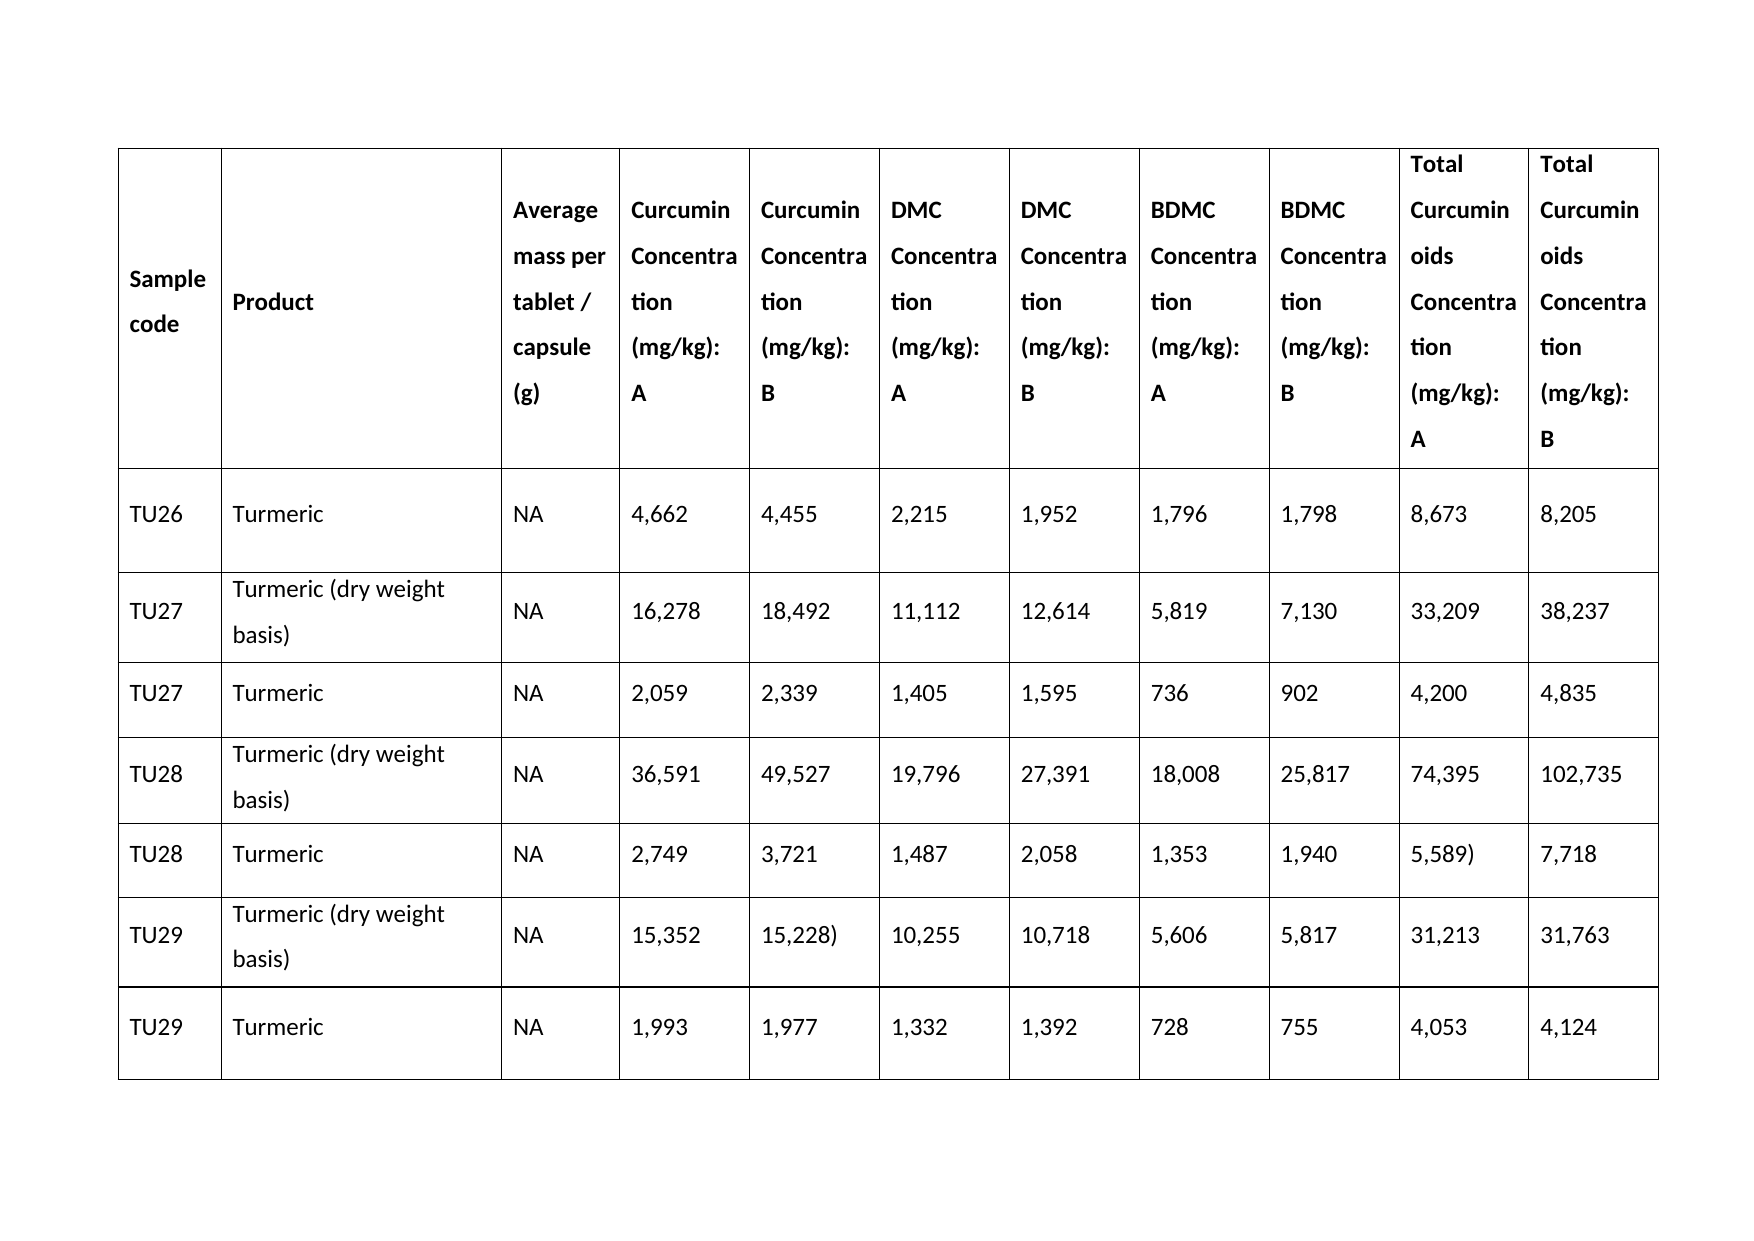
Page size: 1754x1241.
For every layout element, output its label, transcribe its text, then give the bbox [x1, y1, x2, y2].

table_header Curcumin Concentration (mg/kg): A [620, 149, 749, 468]
table_cell 5,819 [1140, 573, 1269, 662]
table_cell NA [502, 988, 619, 1079]
table_cell 5,589) [1400, 824, 1528, 897]
table_cell 4,835 [1529, 663, 1658, 737]
table_cell NA [502, 824, 619, 897]
table_cell NA [502, 663, 619, 737]
table_cell TU28 [119, 738, 221, 823]
table_cell 5,606 [1140, 898, 1269, 986]
table_header Product [222, 149, 501, 468]
table_cell 4,200 [1400, 663, 1528, 737]
table_cell 7,130 [1270, 573, 1399, 662]
table_cell 1,977 [750, 988, 879, 1079]
table_cell 25,817 [1270, 738, 1399, 823]
table_cell 1,487 [880, 824, 1009, 897]
table_cell 3,721 [750, 824, 879, 897]
table_cell 736 [1140, 663, 1269, 737]
table_cell 49,527 [750, 738, 879, 823]
table_cell 1,798 [1270, 469, 1399, 572]
table_cell 5,817 [1270, 898, 1399, 986]
table_cell TU27 [119, 573, 221, 662]
table_header BDMC Concentration (mg/kg): A [1140, 149, 1269, 468]
table_cell 31,763 [1529, 898, 1658, 986]
table_cell TU29 [119, 988, 221, 1079]
table_cell Turmeric (dry weight basis) [222, 898, 501, 986]
table_cell 1,993 [620, 988, 749, 1079]
table_header Curcumin Concentration (mg/kg): B [750, 149, 879, 468]
table_cell 1,952 [1010, 469, 1139, 572]
table_cell 8,205 [1529, 469, 1658, 572]
table_cell 2,749 [620, 824, 749, 897]
table_cell 33,209 [1400, 573, 1528, 662]
table_header Average mass per tablet / capsule (g) [502, 149, 619, 468]
table_cell 15,228) [750, 898, 879, 986]
table_cell 27,391 [1010, 738, 1139, 823]
table_cell Turmeric [222, 988, 501, 1079]
table_cell 36,591 [620, 738, 749, 823]
table_cell 1,595 [1010, 663, 1139, 737]
table_cell 2,339 [750, 663, 879, 737]
table_cell 1,332 [880, 988, 1009, 1079]
table_cell 1,940 [1270, 824, 1399, 897]
table_cell 2,059 [620, 663, 749, 737]
table_cell 31,213 [1400, 898, 1528, 986]
table_header Total Curcuminoids Concentration (mg/kg): A [1400, 149, 1528, 468]
table_cell 1,392 [1010, 988, 1139, 1079]
table_cell Turmeric [222, 663, 501, 737]
table_cell Turmeric (dry weight basis) [222, 573, 501, 662]
table_cell 1,796 [1140, 469, 1269, 572]
table_cell TU28 [119, 824, 221, 897]
table_cell TU29 [119, 898, 221, 986]
table_cell 74,395 [1400, 738, 1528, 823]
table_cell 102,735 [1529, 738, 1658, 823]
table_cell 755 [1270, 988, 1399, 1079]
table_cell 2,058 [1010, 824, 1139, 897]
table_cell 12,614 [1010, 573, 1139, 662]
table_cell 4,124 [1529, 988, 1658, 1079]
table_header DMC Concentration (mg/kg): A [880, 149, 1009, 468]
table_cell TU27 [119, 663, 221, 737]
table_cell 19,796 [880, 738, 1009, 823]
table_cell 7,718 [1529, 824, 1658, 897]
table_cell 4,053 [1400, 988, 1528, 1079]
table_cell 10,718 [1010, 898, 1139, 986]
table_cell 11,112 [880, 573, 1009, 662]
table_cell 18,008 [1140, 738, 1269, 823]
table_cell NA [502, 738, 619, 823]
table_header DMC Concentration (mg/kg): B [1010, 149, 1139, 468]
table_cell 38,237 [1529, 573, 1658, 662]
table_cell 728 [1140, 988, 1269, 1079]
table_cell 8,673 [1400, 469, 1528, 572]
table_cell 4,455 [750, 469, 879, 572]
table_cell Turmeric [222, 824, 501, 897]
table_header Sample code [119, 149, 221, 468]
table_cell NA [502, 898, 619, 986]
table_cell 4,662 [620, 469, 749, 572]
table_cell 2,215 [880, 469, 1009, 572]
table_cell 18,492 [750, 573, 879, 662]
table_cell Turmeric [222, 469, 501, 572]
table_cell 15,352 [620, 898, 749, 986]
table_header BDMC Concentration (mg/kg): B [1270, 149, 1399, 468]
table_cell 902 [1270, 663, 1399, 737]
table_cell 1,353 [1140, 824, 1269, 897]
table_cell 10,255 [880, 898, 1009, 986]
table_cell TU26 [119, 469, 221, 572]
table_header Total Curcuminoids Concentration (mg/kg): B [1529, 149, 1658, 468]
table_cell NA [502, 573, 619, 662]
table_cell 1,405 [880, 663, 1009, 737]
table_cell Turmeric (dry weight basis) [222, 738, 501, 823]
table_cell NA [502, 469, 619, 572]
table_cell 16,278 [620, 573, 749, 662]
